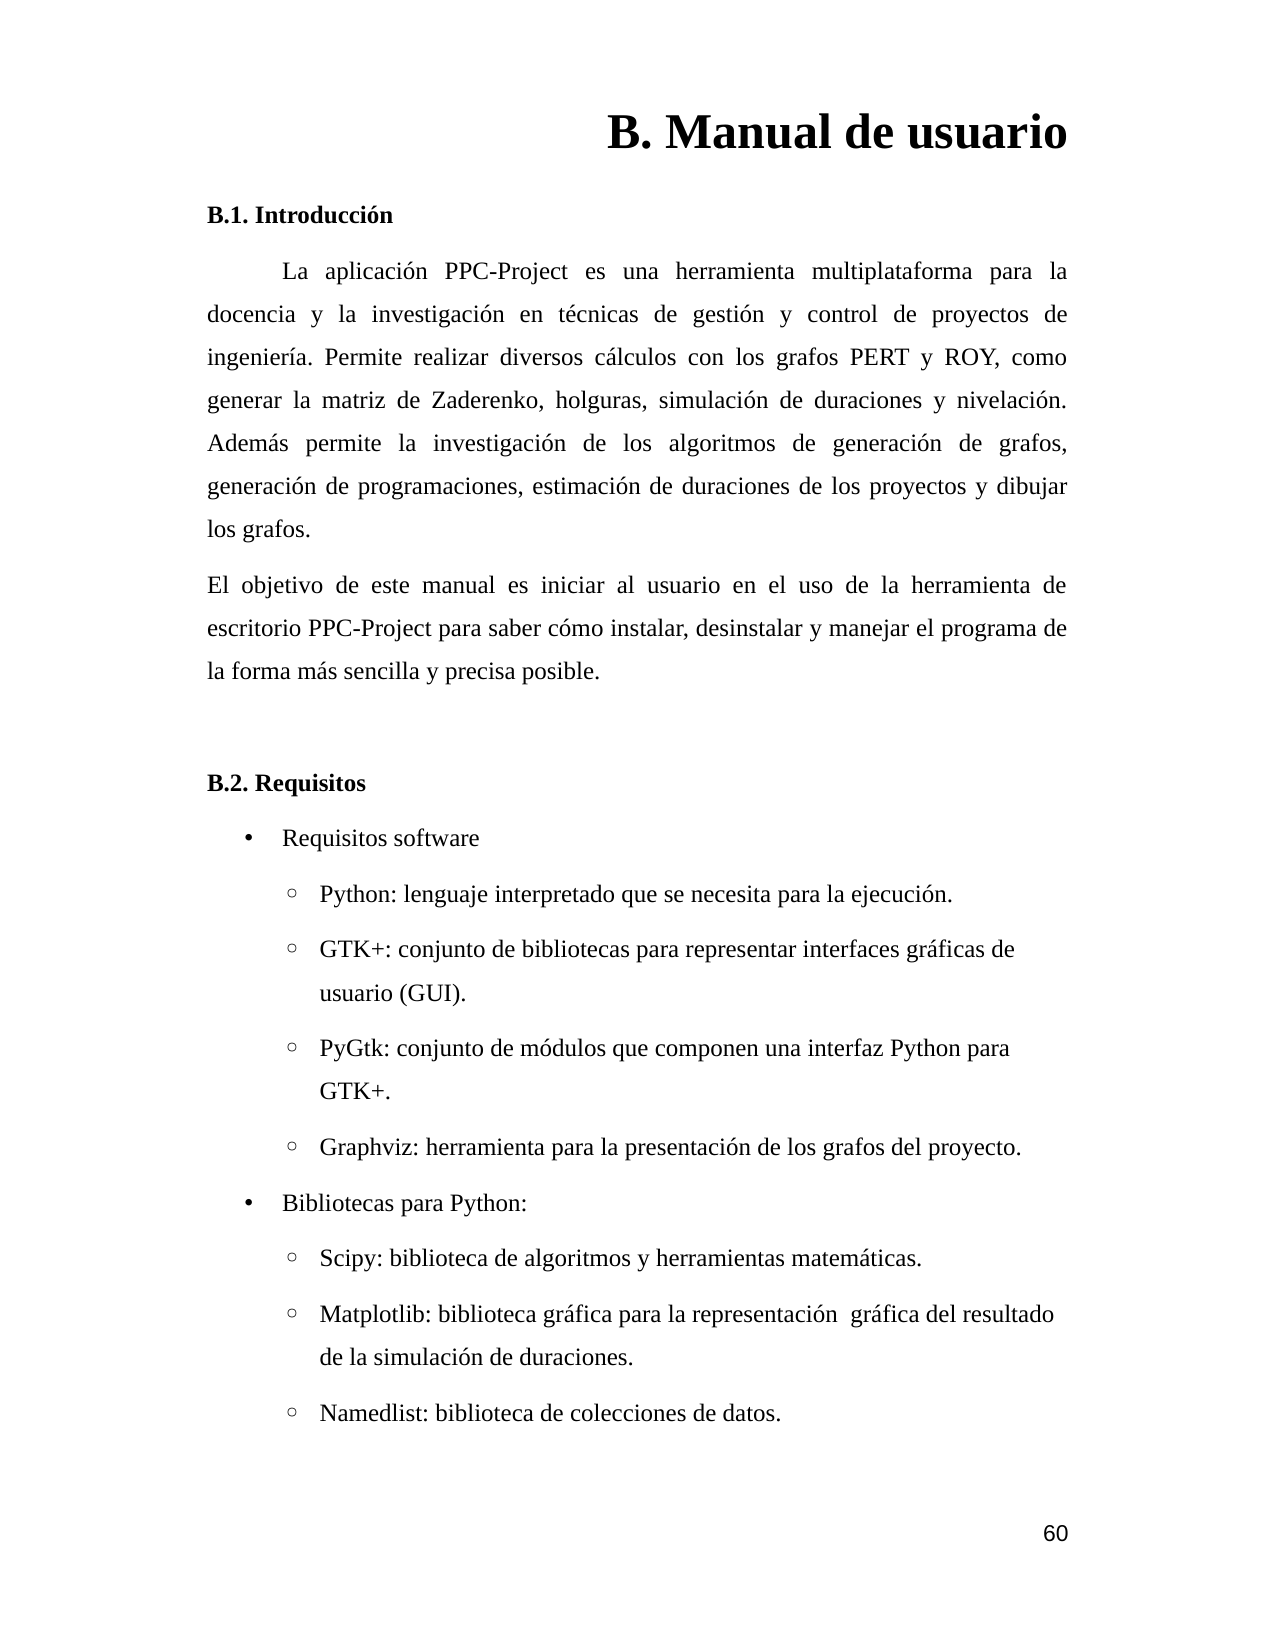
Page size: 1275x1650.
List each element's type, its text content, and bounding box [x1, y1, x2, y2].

list GTK+: conjunto de bibliotecas para representar interfaces gráficas de usuario (GUI). [282, 934, 1068, 1006]
text B. Manual de usuario [207, 101, 1068, 159]
list Bibliotecas para Python: [244, 1188, 1068, 1216]
text B.2. Requisitos [207, 768, 1068, 796]
list Scipy: biblioteca de algoritmos y herramientas matemáticas. [282, 1243, 1068, 1272]
list PyGtk: conjunto de módulos que componen una interfaz Python para GTK+. [282, 1033, 1068, 1105]
list Graphviz: herramienta para la presentación de los grafos del proyecto. [282, 1132, 1068, 1161]
text La aplicación PPC-Project es una herramienta multiplataforma para la docencia y la investigación en técnicas de gestión y control de proyectos de ingeniería. Permite realizar diversos cálculos con los grafos PERT y ROY, como generar la matriz de Zaderenko, holguras, simulación de duraciones y nivelación. Además permite la investigación de los algoritmos de generación de grafos, generación de programaciones, estimación de duraciones de los proyectos y dibujar los grafos. [207, 256, 1068, 543]
list Matplotlib: biblioteca gráfica para la representación gráfica del resultado de la simulación de duraciones. [282, 1299, 1068, 1371]
text El objetivo de este manual es iniciar al usuario en el uso de la herramienta de escritorio PPC-Project para saber cómo instalar, desinstalar y manejar el programa de la forma más sencilla y precisa posible. [207, 570, 1068, 685]
list Python: lenguaje interpretado que se necesita para la ejecución. [282, 879, 1068, 908]
list Requisitos software [244, 823, 1068, 852]
text B.1. Introducción [207, 200, 1068, 229]
list Namedlist: biblioteca de colecciones de datos. [282, 1398, 1068, 1426]
